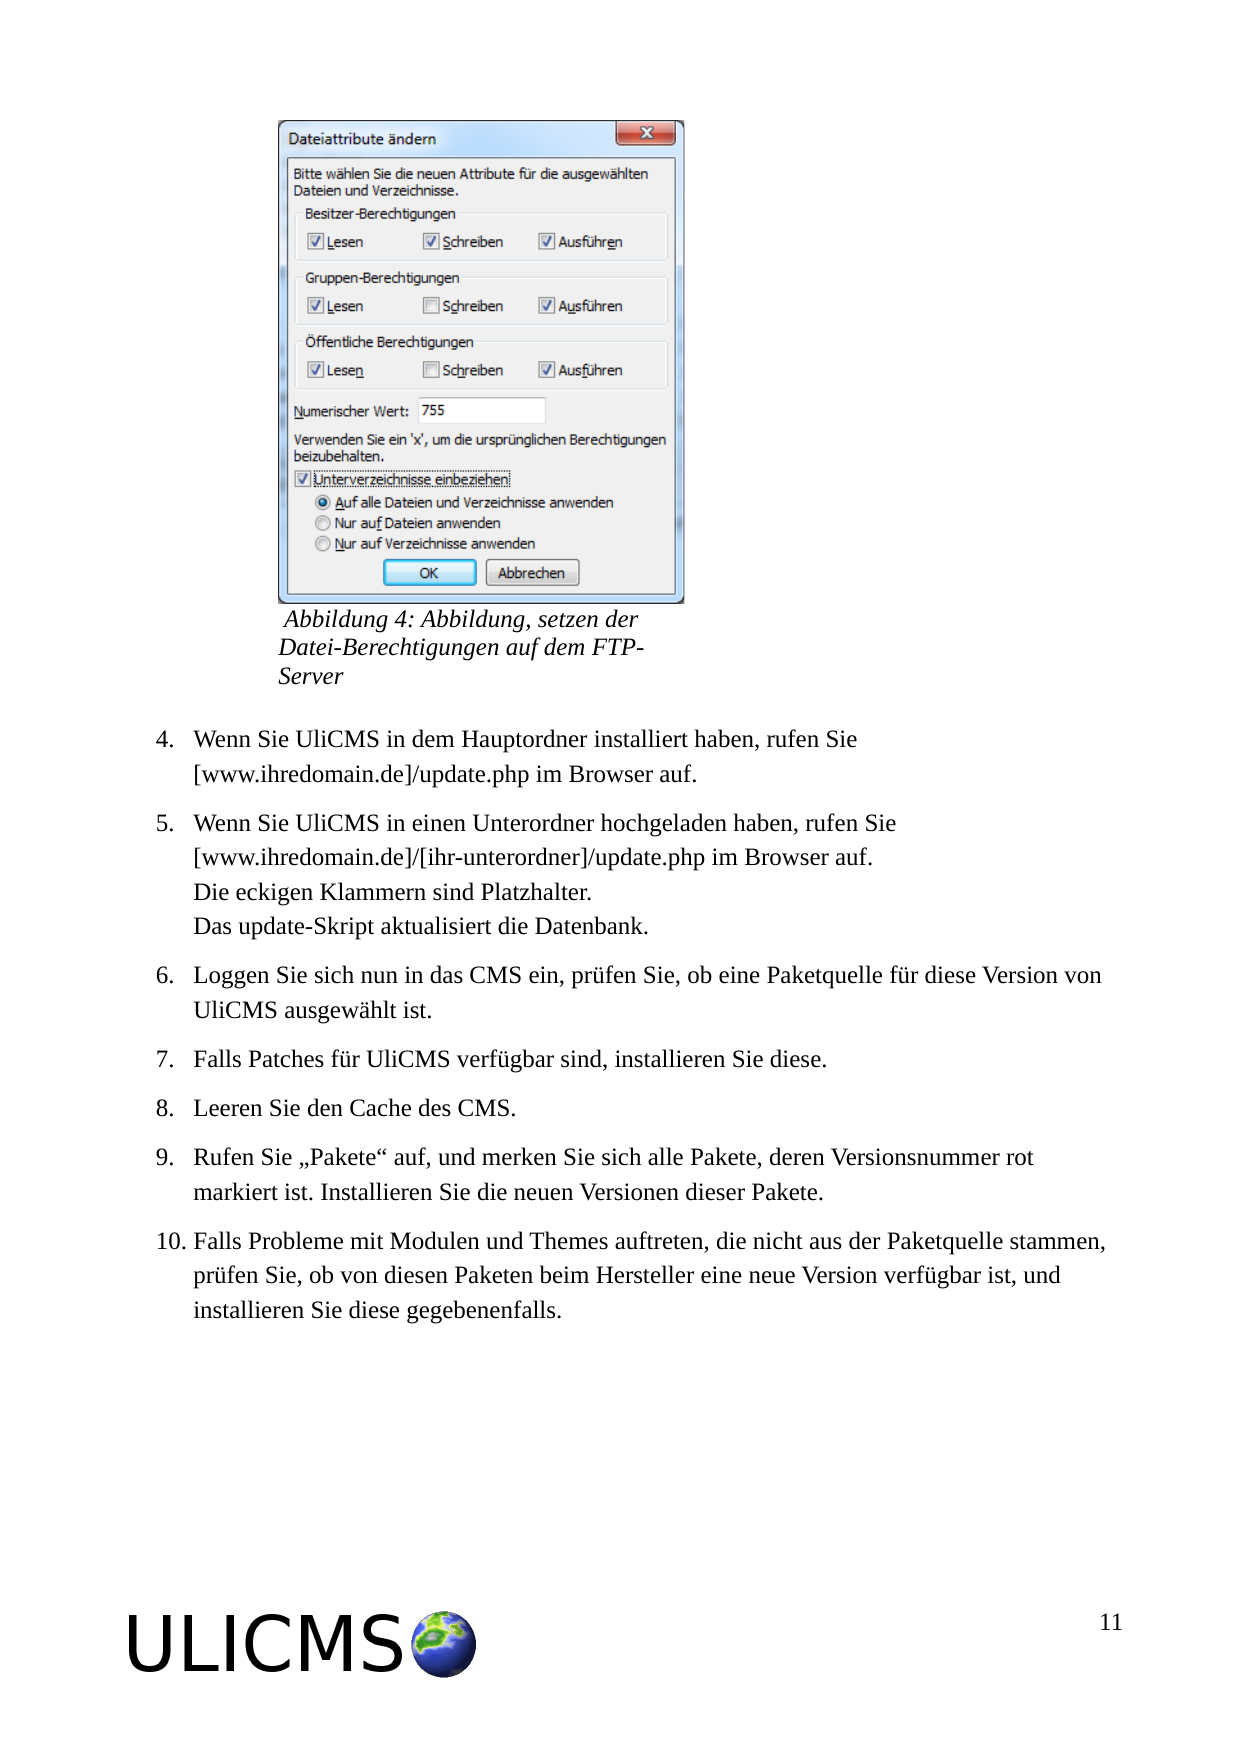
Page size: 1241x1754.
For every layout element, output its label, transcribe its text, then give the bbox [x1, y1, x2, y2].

list Abbildung 4: Abbildung, setzen der Datei-Berechtigungen auf dem FTP-Server [278, 604, 684, 719]
list Leeren Sie den Cache des CMS. [156, 1093, 1123, 1122]
list Loggen Sie sich nun in das CMS ein, prüfen Sie, ob eine Paketquelle für diese Version von UliCMS ausgewählt ist. [156, 961, 1123, 1024]
list Wenn Sie UliCMS in einen Unterordner hochgeladen haben, rufen Sie [www.ihredomain.de]/[ihr-unterordner]/update.php im Browser auf. Die eckigen Klammern sind Platzhalter. Das update-Skript aktualisiert die Datenbank. [156, 808, 1123, 940]
list Rufen Sie „Pakete“ auf, und merken Sie sich alle Pakete, deren Versionsnummer rot markiert ist. Installieren Sie die neuen Versionen dieser Pakete. [156, 1142, 1123, 1205]
list Falls Patches für UliCMS verfügbar sind, installieren Sie diese. [156, 1044, 1123, 1073]
picture [118, 1607, 479, 1681]
list Wenn Sie UliCMS in dem Hauptordner installiert haben, rufen Sie [www.ihredomain.de]/update.php im Browser auf. [156, 108, 1123, 788]
picture [278, 120, 685, 604]
list Falls Probleme mit Modulen und Themes auftreten, die nicht aus der Paketquelle stammen, prüfen Sie, ob von diesen Paketen beim Hersteller eine neue Version verfügbar ist, und installieren Sie diese gegebenenfalls. [156, 1226, 1123, 1323]
